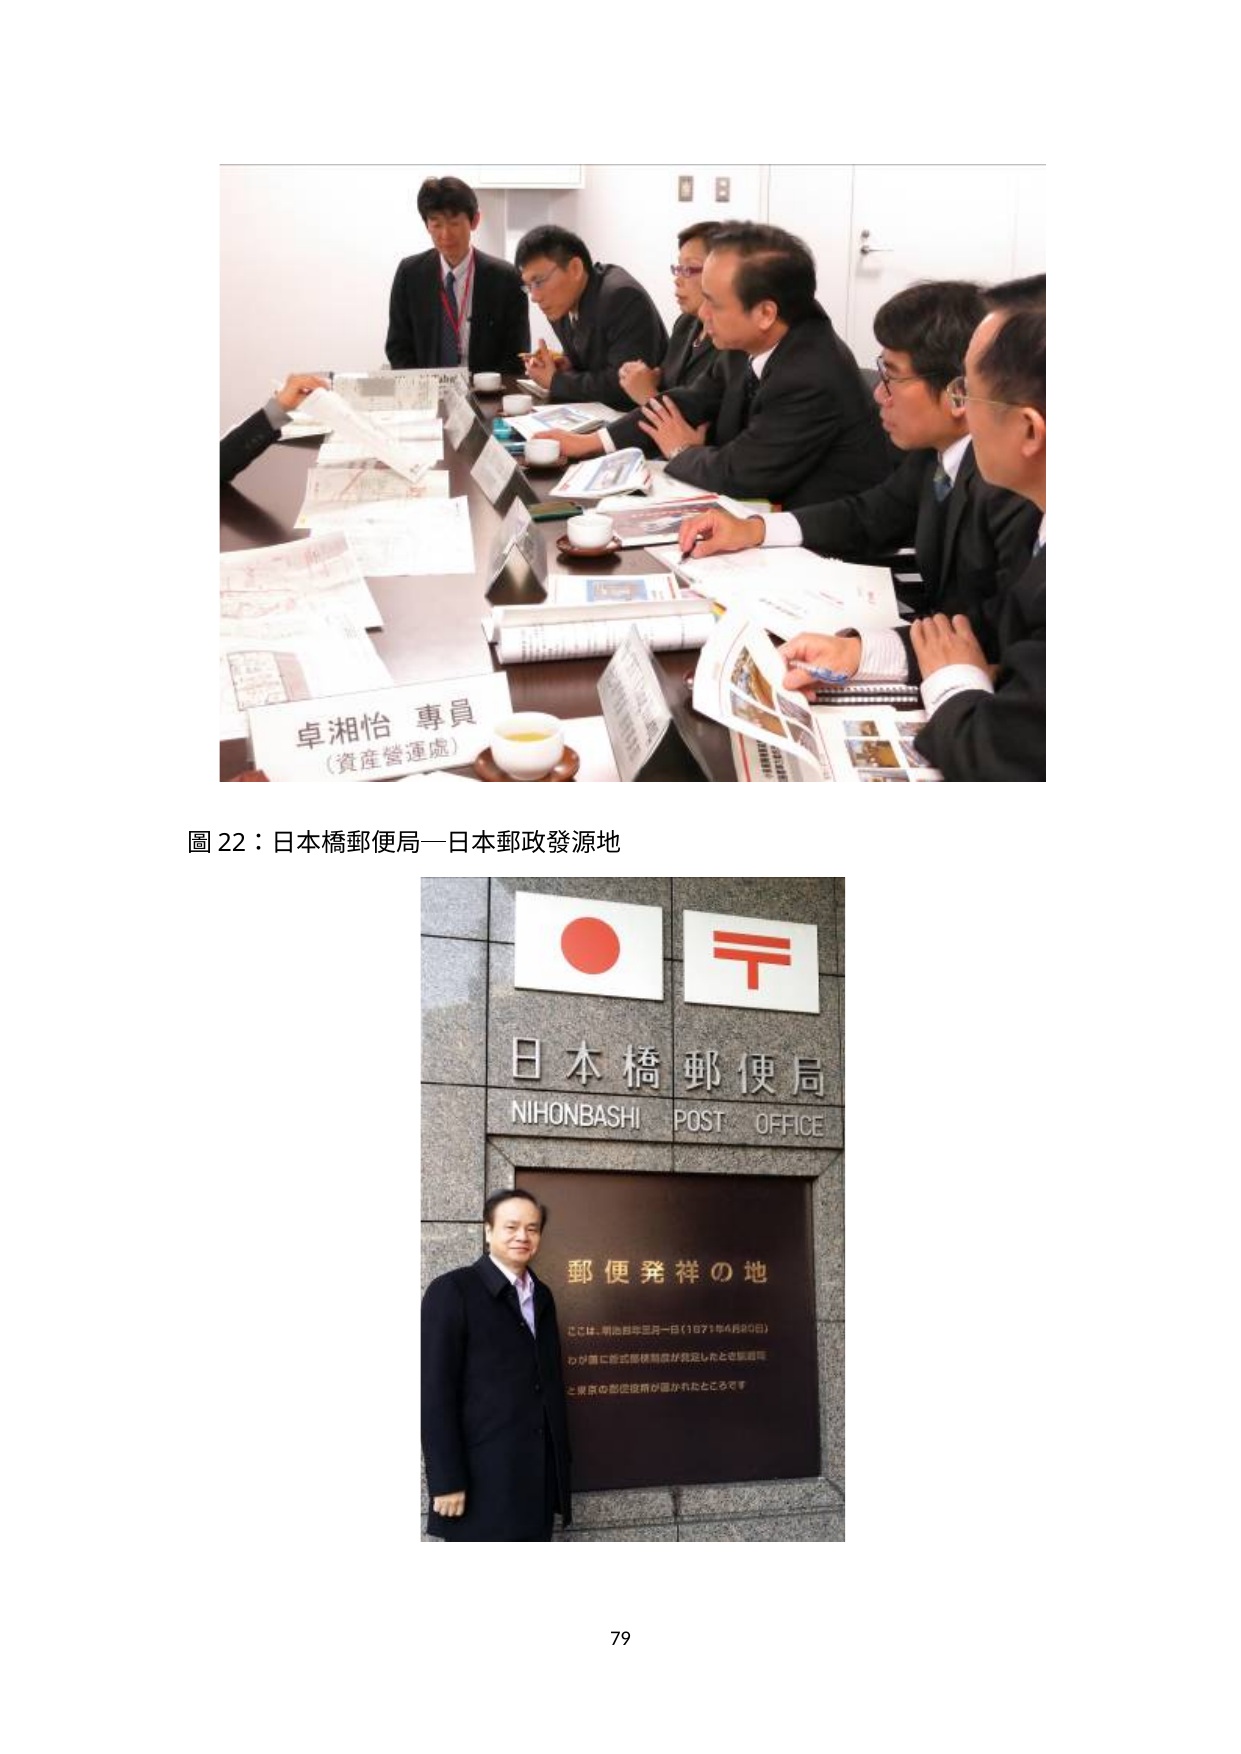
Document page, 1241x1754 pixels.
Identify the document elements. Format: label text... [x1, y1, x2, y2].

picture [219, 164, 1046, 782]
picture [420, 877, 846, 1542]
text 圖22：日本橋郵便局─日本郵政發源地 [187, 822, 1078, 859]
